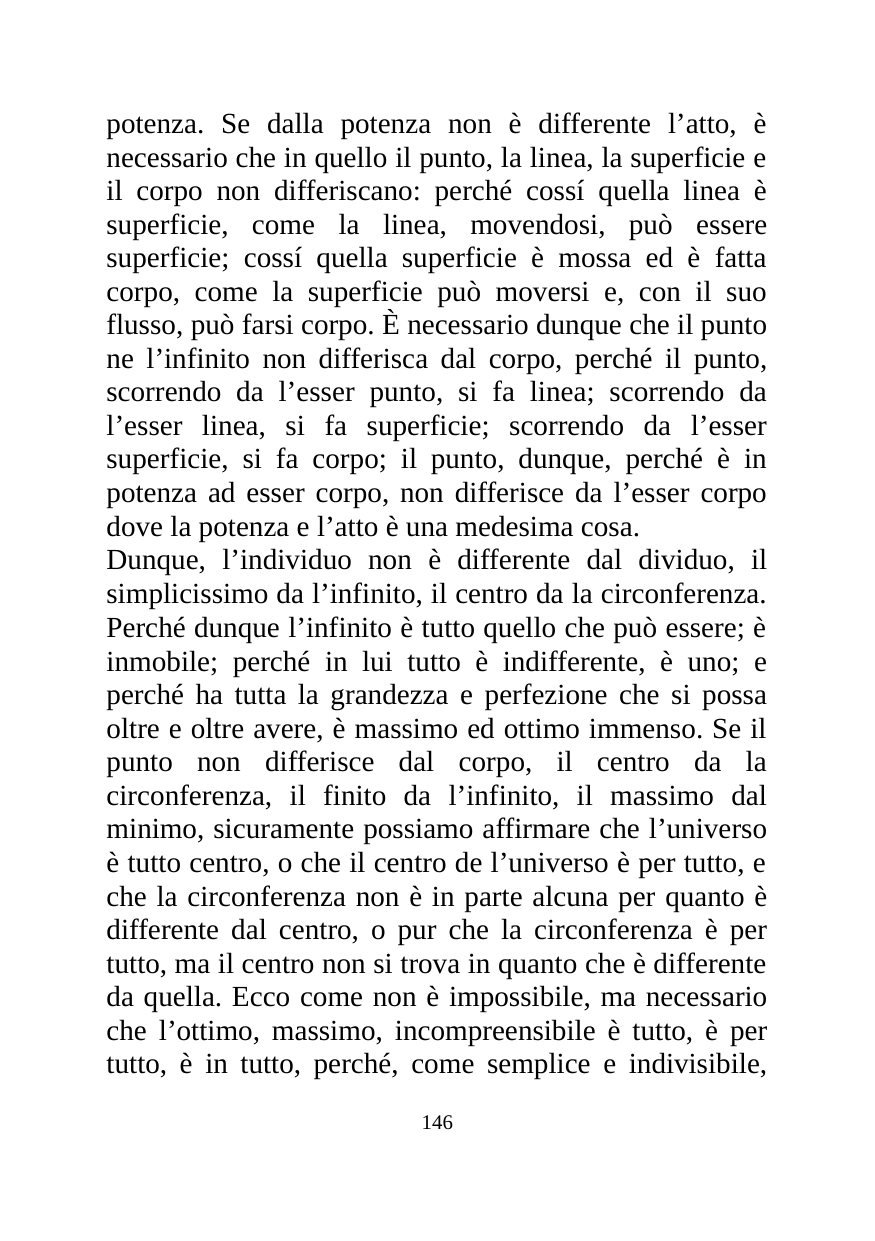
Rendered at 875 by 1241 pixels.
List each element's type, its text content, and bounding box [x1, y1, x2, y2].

text potenza. Se dalla potenza non è differente l’atto, è necessario che in quello il punto, la linea, la superficie e il corpo non differiscano: perché cossí quella linea è superficie, come la linea, movendosi, può essere superficie; cossí quella superficie è mossa ed è fatta corpo, come la superficie può moversi e, con il suo flusso, può farsi corpo. È necessario dunque che il punto ne l’infinito non differisca dal corpo, perché il punto, scorrendo da l’esser punto, si fa linea; scorrendo da l’esser linea, si fa superficie; scorrendo da l’esser superficie, si fa corpo; il punto, dunque, perché è in potenza ad esser corpo, non differisce da l’esser corpo dove la potenza e l’atto è una medesima cosa. [106, 106, 768, 542]
text Dunque, l’individuo non è differente dal dividuo, il simplicissimo da l’infinito, il centro da la circonferenza. Perché dunque l’infinito è tutto quello che può essere; è inmobile; perché in lui tutto è indifferente, è uno; e perché ha tutta la grandezza e perfezione che si possa oltre e oltre avere, è massimo ed ottimo immenso. Se il punto non differisce dal corpo, il centro da la circonferenza, il finito da l’infinito, il massimo dal minimo, sicuramente possiamo affirmare che l’universo è tutto centro, o che il centro de l’universo è per tutto, e che la circonferenza non è in parte alcuna per quanto è differente dal centro, o pur che la circonferenza è per tutto, ma il centro non si trova in quanto che è differente da quella. Ecco come non è impossibile, ma necessario che l’ottimo, massimo, incompreensibile è tutto, è per tutto, è in tutto, perché, come semplice e indivisibile, [106, 542, 768, 1080]
